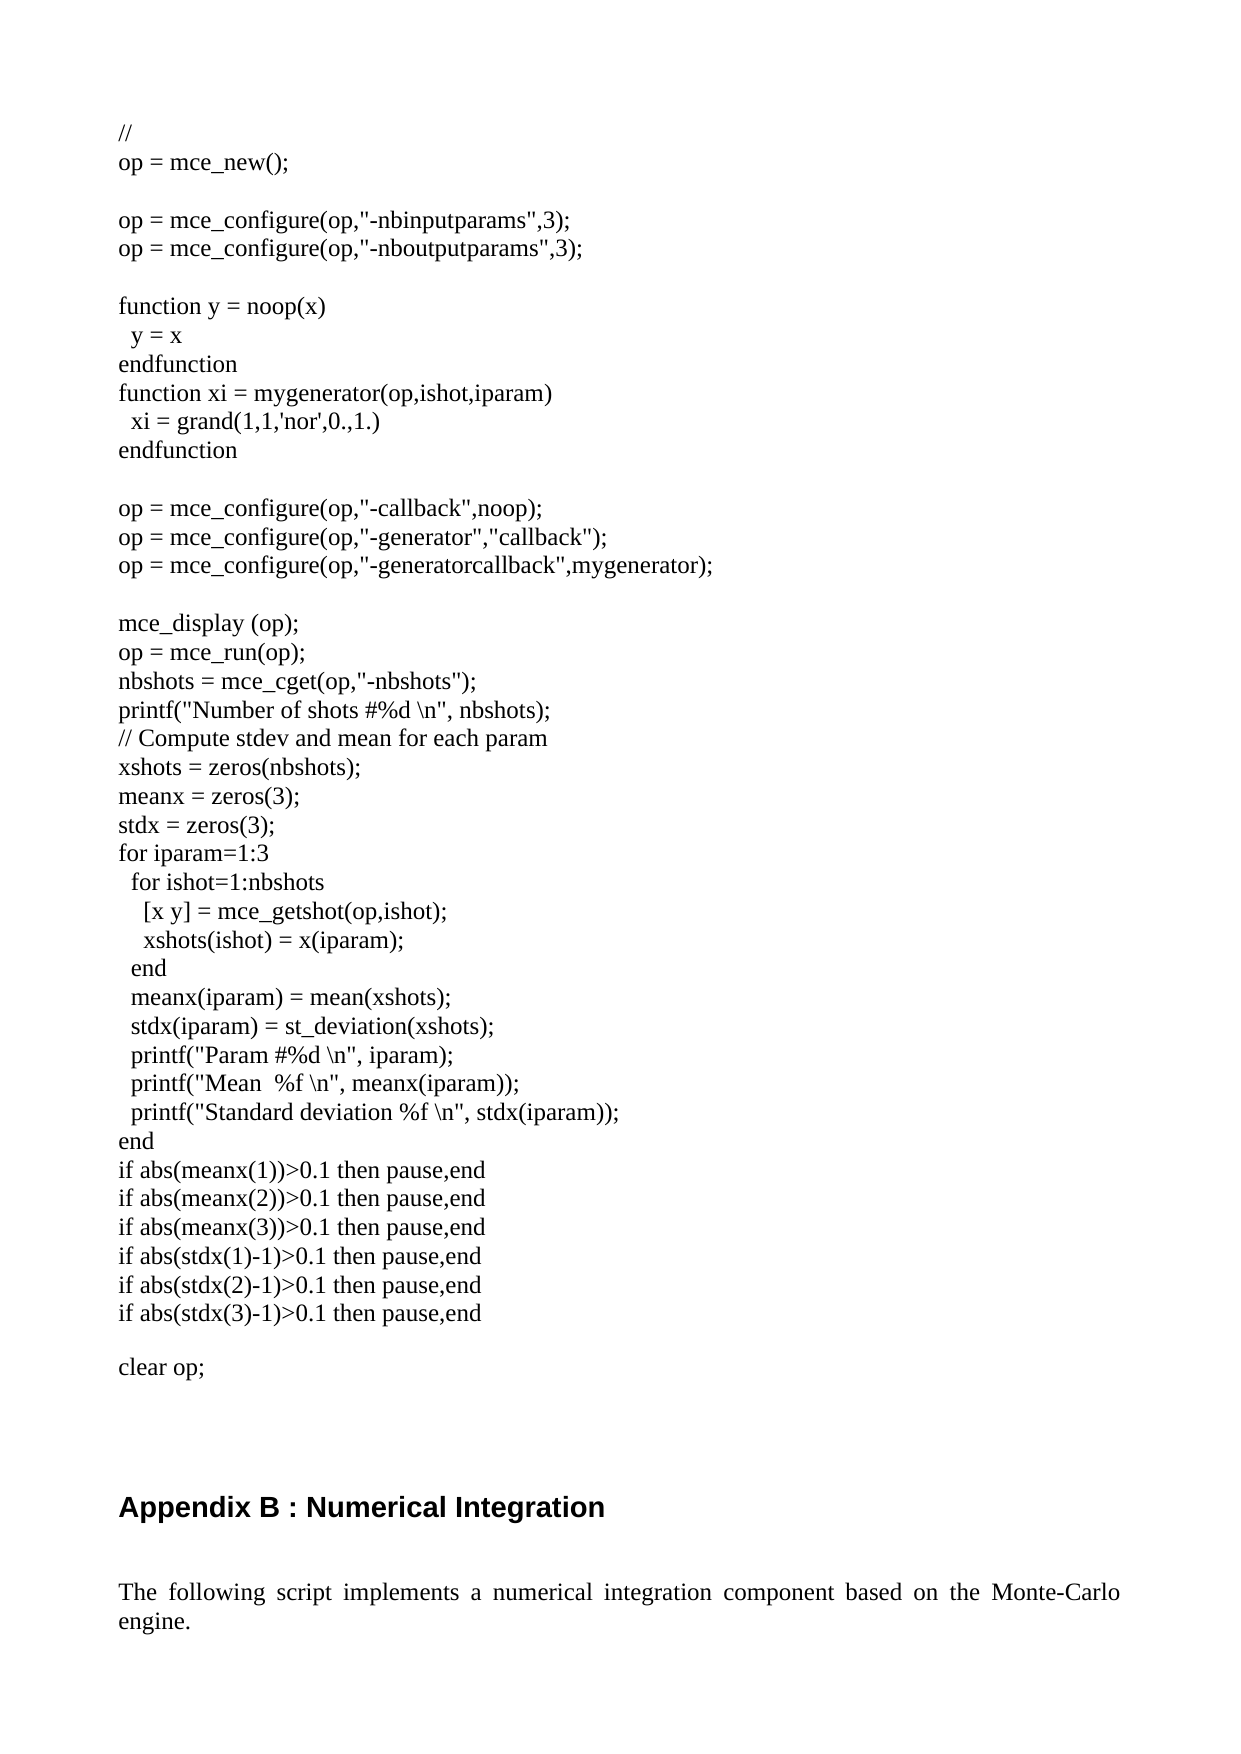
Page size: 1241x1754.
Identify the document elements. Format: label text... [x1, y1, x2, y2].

text xshots = zeros(nbshots); [118, 752, 1122, 781]
text printf("Param #%d \n", iparam); [118, 1040, 1122, 1068]
text function y = noop(x) [118, 291, 1122, 320]
text // Compute stdev and mean for each param [118, 723, 1122, 752]
text nbshots = mce_cget(op,"-nbshots"); [118, 666, 1122, 695]
text printf("Number of shots #%d \n", nbshots); [118, 695, 1122, 723]
text for iparam=1:3 [118, 838, 1122, 867]
text if abs(meanx(1))>0.1 then pause,end [118, 1155, 1122, 1183]
text if abs(meanx(3))>0.1 then pause,end [118, 1212, 1122, 1241]
text end [118, 1126, 1122, 1155]
text if abs(stdx(2)-1)>0.1 then pause,end [118, 1270, 1122, 1298]
text mce_display (op); [118, 608, 1122, 637]
text [x y] = mce_getshot(op,ishot); [118, 896, 1122, 925]
text op = mce_configure(op,"-nboutputparams",3); [118, 233, 1122, 262]
text function xi = mygenerator(op,ishot,iparam) [118, 378, 1122, 406]
text meanx(iparam) = mean(xshots); [118, 982, 1122, 1011]
text op = mce_configure(op,"-callback",noop); [118, 493, 1122, 522]
text end [118, 953, 1122, 982]
text endfunction [118, 435, 1122, 464]
text xshots(ishot) = x(iparam); [118, 925, 1122, 953]
text op = mce_run(op); [118, 637, 1122, 666]
text endfunction [118, 349, 1122, 378]
text op = mce_new(); [118, 147, 1122, 176]
text if abs(stdx(3)-1)>0.1 then pause,end [118, 1298, 1122, 1327]
text // [118, 118, 1122, 147]
text printf("Mean %f \n", meanx(iparam)); [118, 1068, 1122, 1097]
text stdx = zeros(3); [118, 810, 1122, 838]
text meanx = zeros(3); [118, 781, 1122, 810]
subtitle Appendix B : Numerical Integration [118, 1490, 1122, 1523]
text xi = grand(1,1,'nor',0.,1.) [118, 406, 1122, 435]
text op = mce_configure(op,"-nbinputparams",3); [118, 205, 1122, 233]
text stdx(iparam) = st_deviation(xshots); [118, 1011, 1122, 1040]
text op = mce_configure(op,"-generator","callback"); [118, 522, 1122, 551]
text y = x [118, 320, 1122, 349]
text printf("Standard deviation %f \n", stdx(iparam)); [118, 1097, 1122, 1126]
text if abs(stdx(1)-1)>0.1 then pause,end [118, 1241, 1122, 1270]
text if abs(meanx(2))>0.1 then pause,end [118, 1183, 1122, 1212]
text The following script implements a numerical integration component based on the Monte-Carlo engine. [118, 1577, 1122, 1635]
text for ishot=1:nbshots [118, 867, 1122, 896]
text op = mce_configure(op,"-generatorcallback",mygenerator); [118, 551, 1122, 579]
subtitle clear op; [118, 1352, 1122, 1381]
